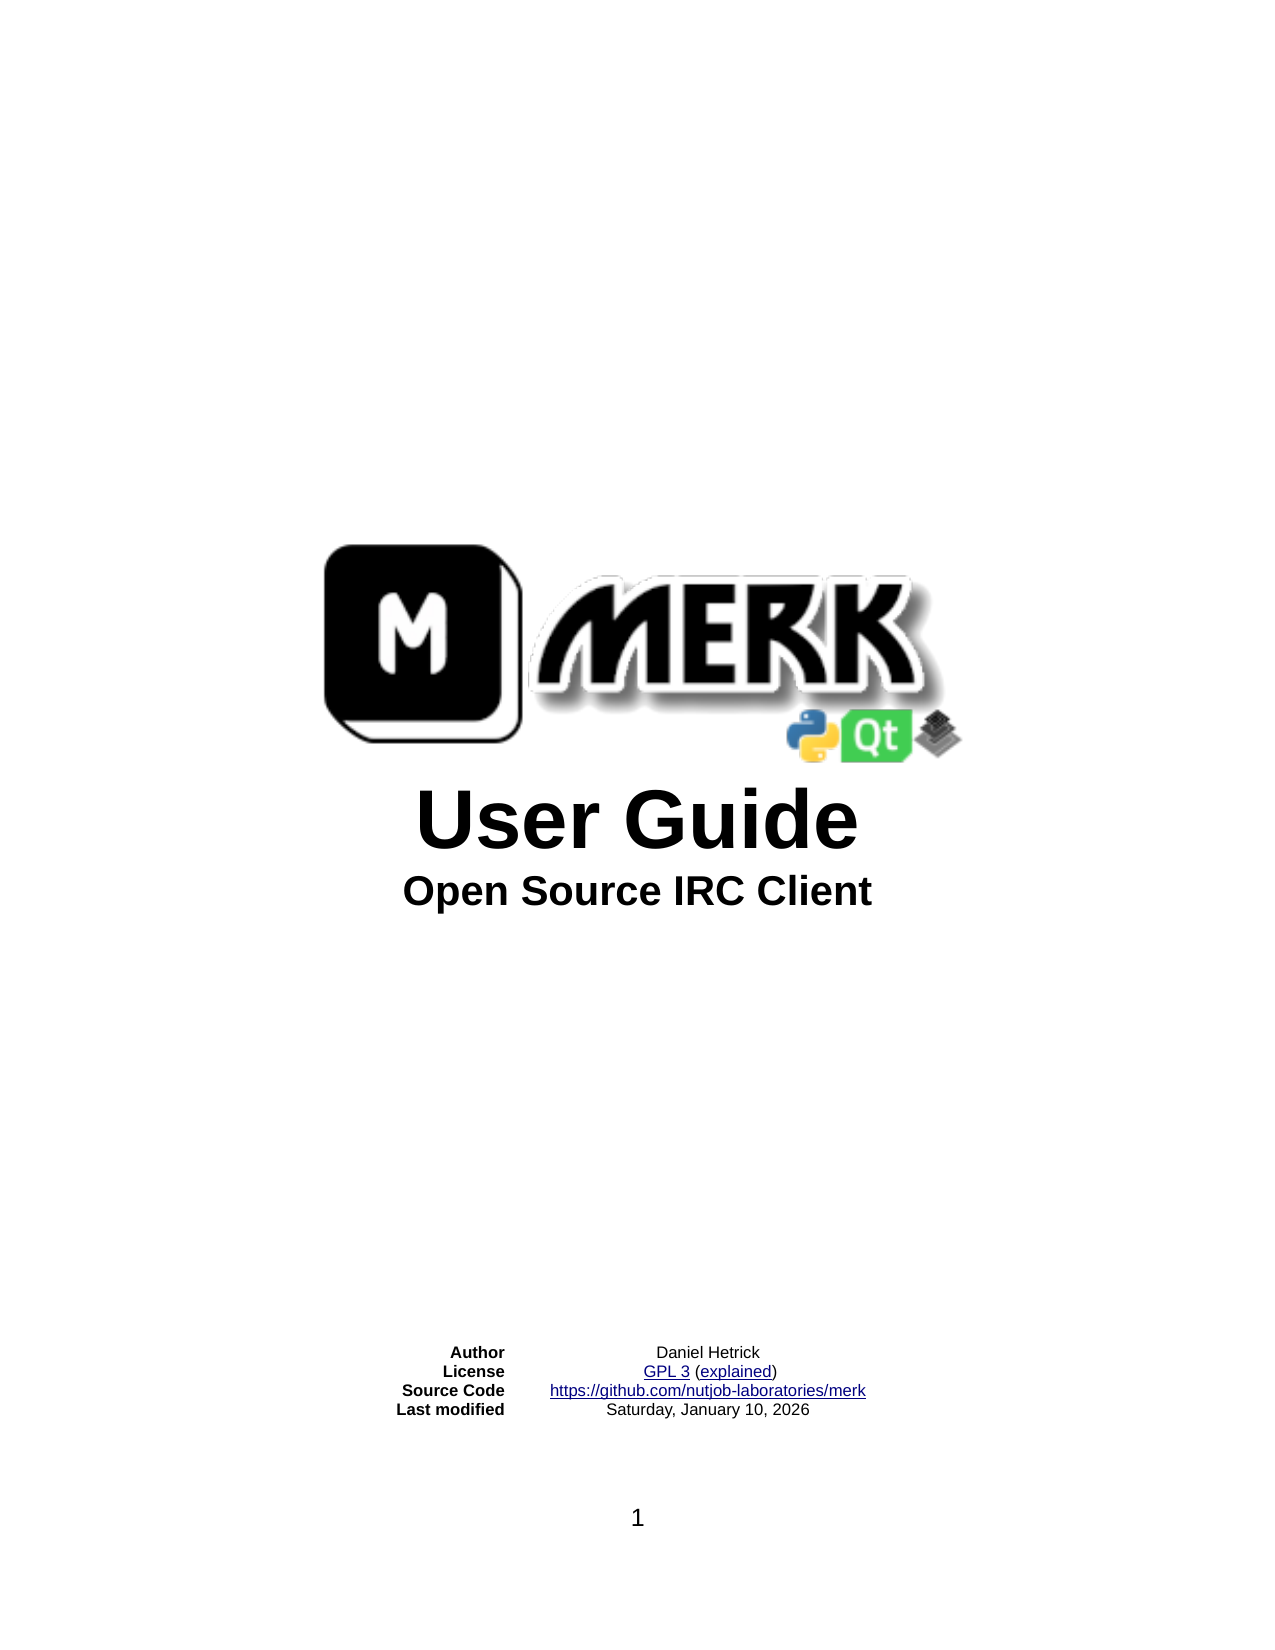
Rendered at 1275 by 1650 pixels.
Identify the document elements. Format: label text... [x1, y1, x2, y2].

table_cell Last modified [378, 1400, 518, 1419]
text Open Source IRC Client [118, 866, 1157, 914]
text User Guide [118, 771, 1157, 866]
table_cell GPL 3 (explained) [519, 1362, 897, 1381]
table_header Author [378, 1343, 518, 1362]
table_cell License [378, 1362, 518, 1381]
table_cell https://github.com/nutjob-laboratories/merk [519, 1381, 897, 1400]
table_header Daniel Hetrick [519, 1343, 897, 1362]
table_cell Saturday, January 10, 2026 [519, 1400, 897, 1419]
picture [304, 520, 971, 771]
table_cell Source Code [378, 1381, 518, 1400]
